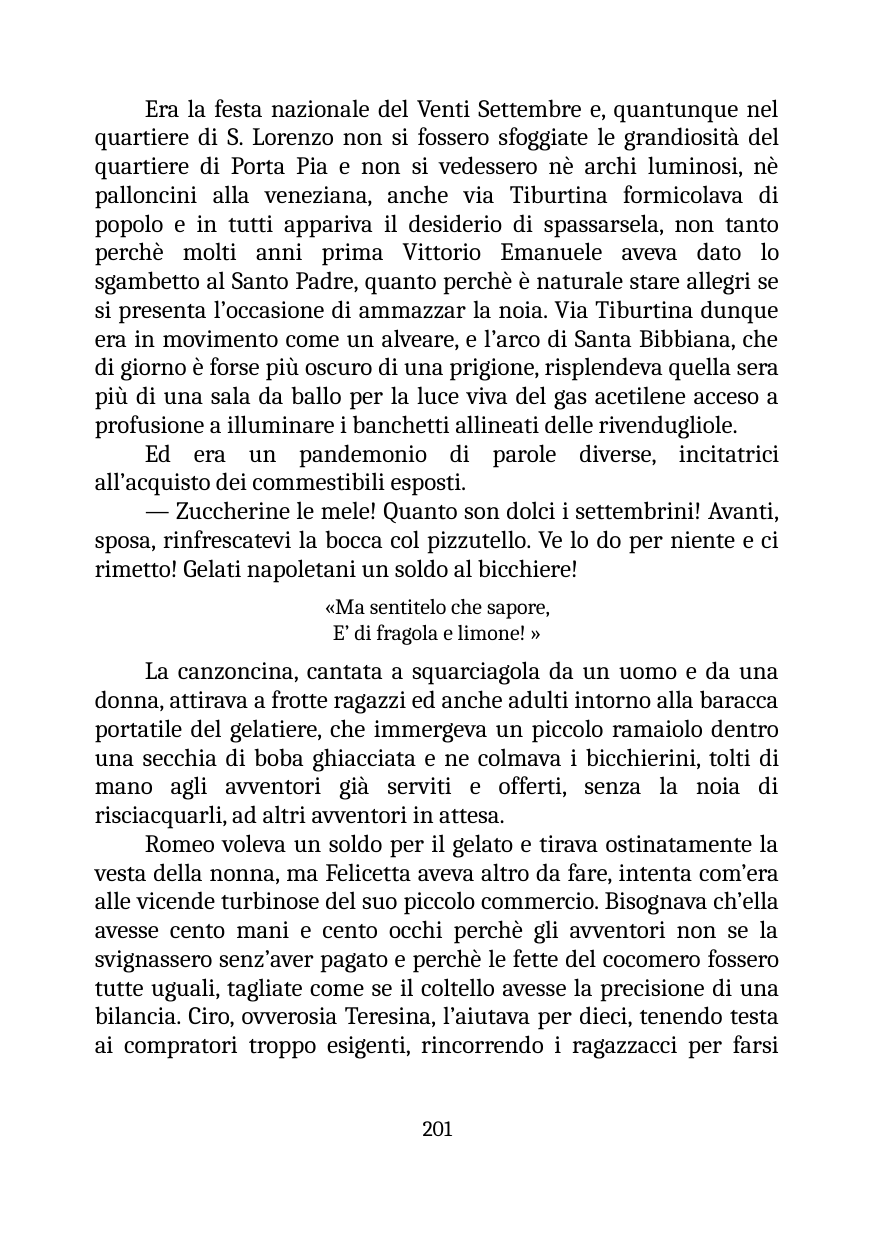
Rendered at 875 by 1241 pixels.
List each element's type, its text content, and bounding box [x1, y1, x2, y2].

text Ed era un pandemonio di parole diverse, incitatrici all’acquisto dei commestibili esposti. [94, 439, 779, 497]
text Era la festa nazionale del Venti Settembre e, quantunque nel quartiere di S. Lorenzo non si fossero sfoggiate le grandiosità del quartiere di Porta Pia e non si vedessero nè archi luminosi, nè palloncini alla veneziana, anche via Tiburtina formicolava di popolo e in tutti appariva il desiderio di spassarsela, non tanto perchè molti anni prima Vittorio Emanuele aveva dato lo sgambetto al Santo Padre, quanto perchè è naturale stare allegri se si presenta l’occasione di ammazzar la noia. Via Tiburtina dunque era in movimento come un alveare, e l’arco di Santa Bibbiana, che di giorno è forse più oscuro di una prigione, risplendeva quella sera più di una sala da ballo per la luce viva del gas acetilene acceso a profusione a illuminare i banchetti allineati delle rivendugliole. [94, 94, 779, 439]
text — Zuccherine le mele! Quanto son dolci i settembrini! Avanti, sposa, rinfrescatevi la bocca col pizzutello. Ve lo do per niente e ci rimetto! Gelati napoletani un soldo al bicchiere! [94, 497, 779, 583]
text «Ma sentitelo che sapore, E’ di fragola e limone! » [94, 595, 779, 645]
text La canzoncina, cantata a squarciagola da un uomo e da una donna, attirava a frotte ragazzi ed anche adulti intorno alla baracca portatile del gelatiere, che immergeva un piccolo ramaiolo dentro una secchia di boba ghiacciata e ne colmava i bicchierini, tolti di mano agli avventori già serviti e offerti, senza la noia di risciacquarli, ad altri avventori in attesa. [94, 657, 779, 830]
text Romeo voleva un soldo per il gelato e tirava ostinatamente la vesta della nonna, ma Felicetta aveva altro da fare, intenta com’era alle vicende turbinose del suo piccolo commercio. Bisognava ch’ella avesse cento mani e cento occhi perchè gli avventori non se la svignassero senz’aver pagato e perchè le fette del cocomero fossero tutte uguali, tagliate come se il coltello avesse la precisione di una bilancia. Ciro, ovverosia Teresina, l’aiutava per dieci, tenendo testa ai compratori troppo esigenti, rincorrendo i ragazzacci per farsi [94, 830, 779, 1060]
